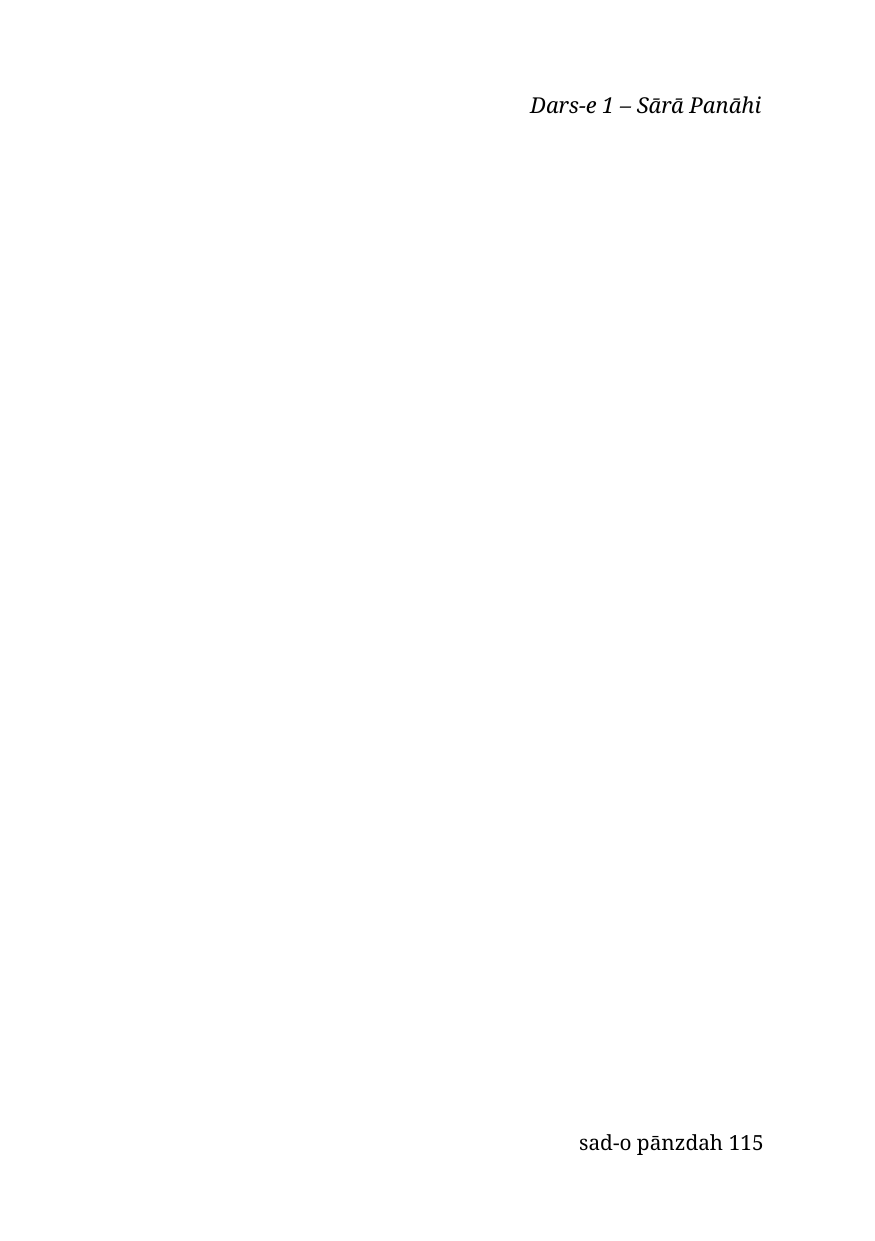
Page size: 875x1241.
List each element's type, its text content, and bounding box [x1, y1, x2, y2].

text sad-o pānzdah 115 [111, 1128, 763, 1157]
